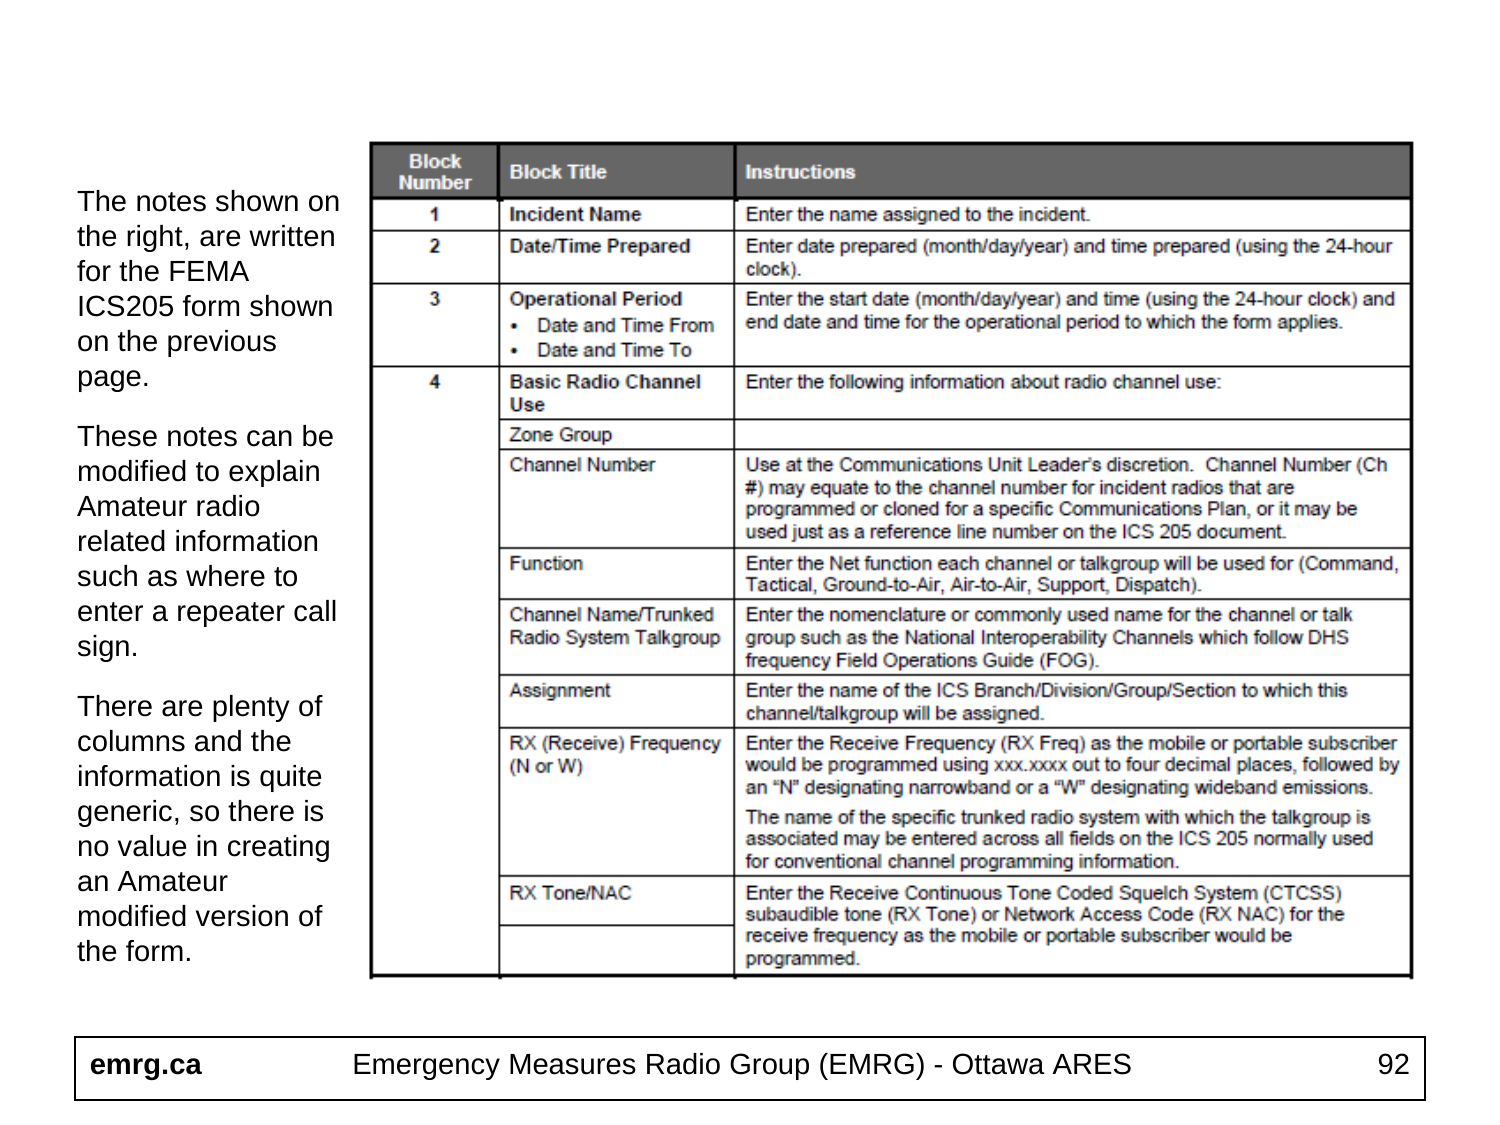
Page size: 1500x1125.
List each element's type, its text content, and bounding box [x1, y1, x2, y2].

text_box Emergency Measures Radio Group (EMRG) - Ottawa ARES [247, 1037, 1238, 1103]
picture [361, 135, 1426, 991]
text_box [1246, 1037, 1426, 1103]
text_box The notes shown on the right, are written for the FEMA ICS205 form shown on the previous page. These notes can be modified to explain Amateur radio related information such as where to enter a repeater call sign. There are plenty of columns and the information is quite generic, so there is no value in creating an Amateur modified version of the form. [62, 174, 362, 975]
